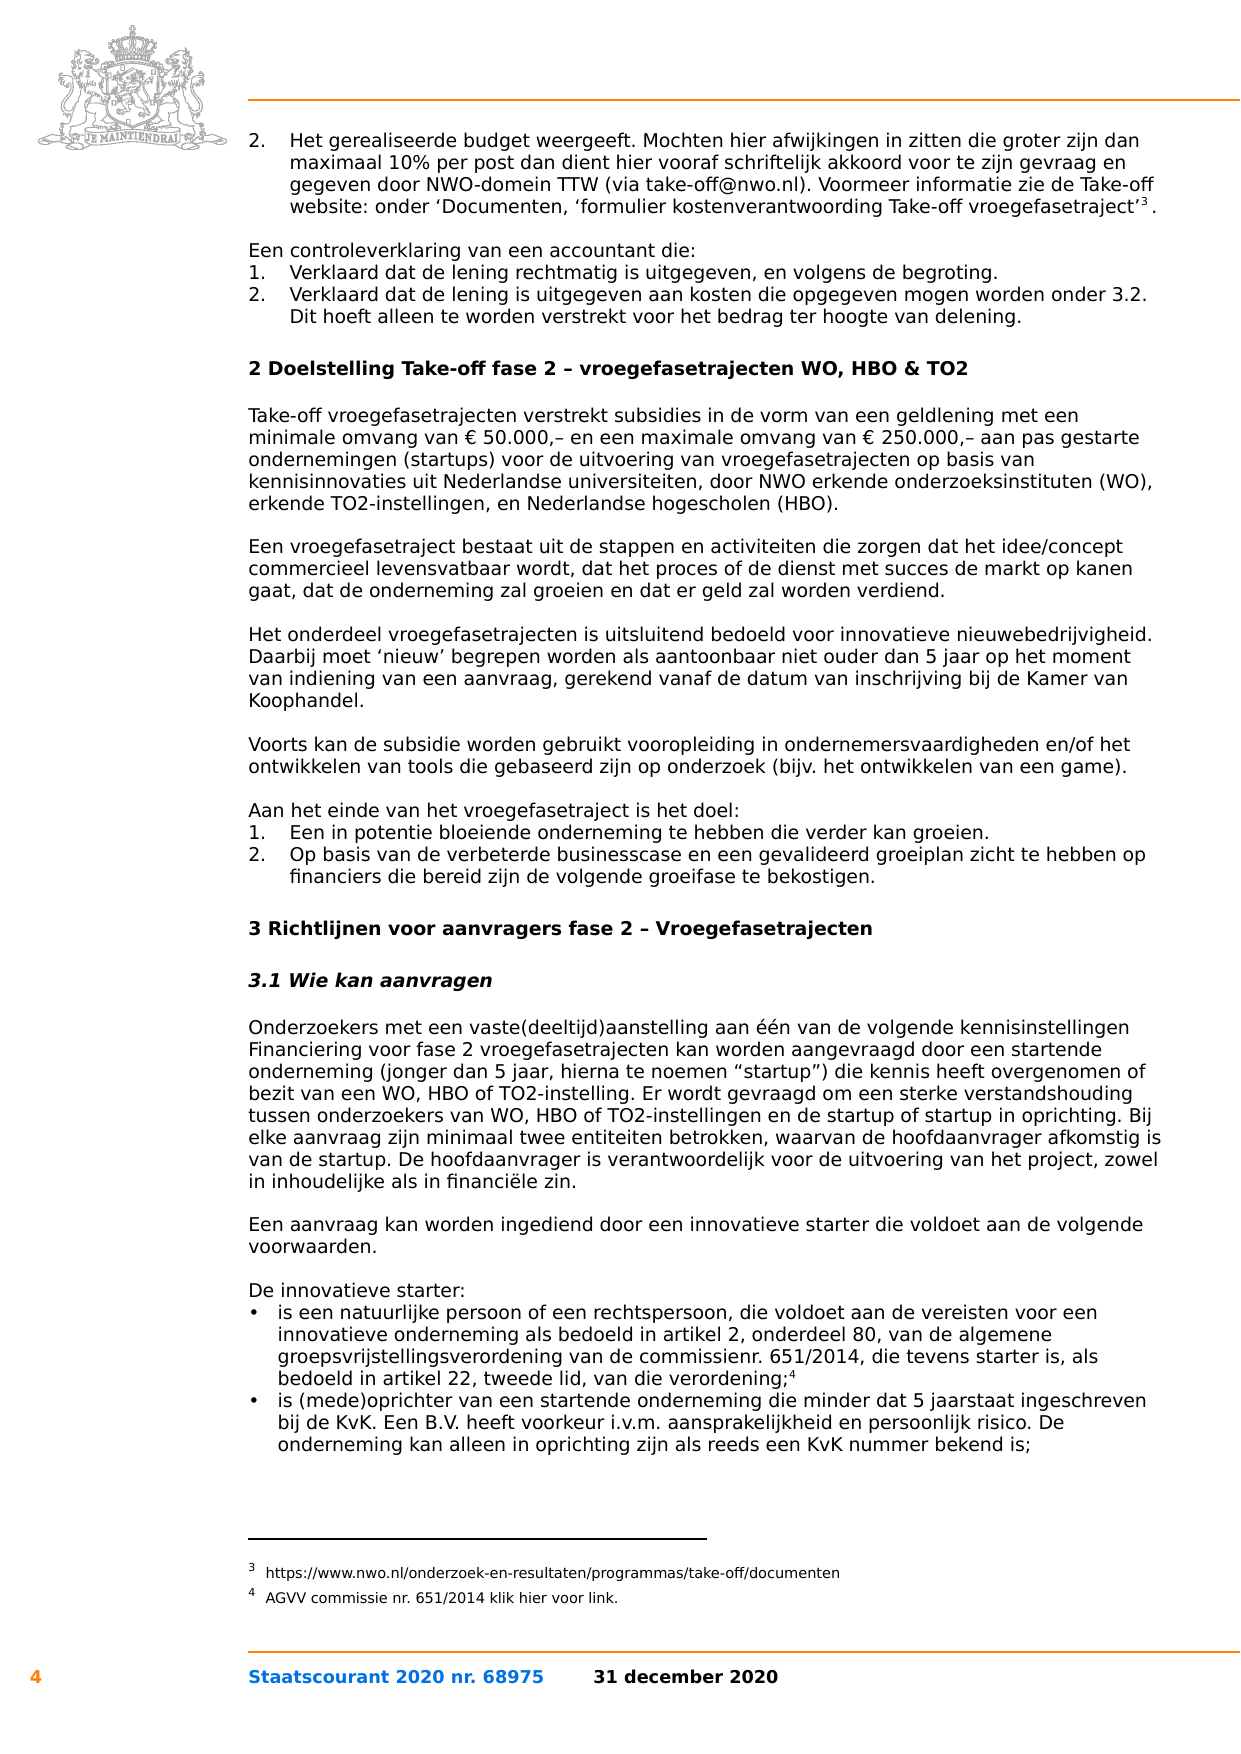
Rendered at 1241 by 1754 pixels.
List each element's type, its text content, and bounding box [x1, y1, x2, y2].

text Een controleverklaring van een accountant die: [248, 240, 1163, 262]
text • is een natuurlijke persoon of een rechtspersoon, die voldoet aan de vereisten voor een innovatieve onderneming als bedoeld in artikel 2, onderdeel 80, van de algemene groepsvrijstellingsverordening van de commissienr. 651/2014, die tevens starter is, als bedoeld in artikel 22, tweede lid, van die verordening; [248, 1302, 1163, 1390]
text 2. Verklaard dat de lening is uitgegeven aan kosten die opgegeven mogen worden onder 3.2. Dit hoeft alleen te worden verstrekt voor het bedrag ter hoogte van delening. [248, 284, 1163, 328]
text 2. Op basis van de verbeterde businesscase en een gevalideerd groeiplan zicht te hebben op financiers die bereid zijn de volgende groeifase te bekostigen. [248, 844, 1163, 888]
text • is (mede)oprichter van een startende onderneming die minder dat 5 jaarstaat ingeschreven bij de KvK. Een B.V. heeft voorkeur i.v.m. aansprakelijkheid en persoonlijk risico. De onderneming kan alleen in oprichting zijn als reeds een KvK nummer bekend is; [248, 1390, 1163, 1456]
text Het onderdeel vroegefasetrajecten is uitsluitend bedoeld voor innovatieve nieuwebedrijvigheid. [248, 624, 1163, 646]
text 1. Verklaard dat de lening rechtmatig is uitgegeven, en volgens de begroting. [248, 262, 1163, 284]
text 2. Het gerealiseerde budget weergeeft. Mochten hier afwijkingen in zitten die groter zijn dan maximaal 10% per post dan dient hier vooraf schriftelijk akkoord voor te zijn gevraag en gegeven door NWO-domein TTW (via take-off@nwo.nl). Voormeer informatie zie de Take-off website: onder ‘Documenten, ‘formulier kostenverantwoording Take-off vroegefasetraject’. [248, 130, 1163, 218]
text 1. Een in potentie bloeiende onderneming te hebben die verder kan groeien. [248, 822, 1163, 844]
subtitle 3.1 Wie kan aanvragen [248, 970, 1163, 992]
picture [38, 25, 227, 150]
text Een aanvraag kan worden ingediend door een innovatieve starter die voldoet aan de volgende voorwaarden. [248, 1214, 1163, 1258]
text Onderzoekers met een vaste(deeltijd)aanstelling aan één van de volgende kennisinstellingen Financiering voor fase 2 vroegefasetrajecten kan worden aangevraagd door een startende onderneming (jonger dan 5 jaar, hierna te noemen “startup”) die kennis heeft overgenomen of bezit van een WO, HBO of TO2-instelling. Er wordt gevraagd om een sterke verstandshouding tussen onderzoekers van WO, HBO of TO2-instellingen en de startup of startup in oprichting. Bij elke aanvraag zijn minimaal twee entiteiten betrokken, waarvan de hoofdaanvrager afkomstig is van de startup. De hoofdaanvrager is verantwoordelijk voor de uitvoering van het project, zowel in inhoudelijke als in financiële zin. [248, 1017, 1163, 1192]
subtitle 3 Richtlijnen voor aanvragers fase 2 – Vroegefasetrajecten [248, 918, 1163, 940]
text Aan het einde van het vroegefasetraject is het doel: [248, 800, 1163, 822]
text https://www.nwo.nl/onderzoek-en-resultaten/programmas/take-off/documenten [248, 1561, 1163, 1583]
text Een vroegefasetraject bestaat uit de stappen en activiteiten die zorgen dat het idee/concept commercieel levensvatbaar wordt, dat het proces of de dienst met succes de markt op kanen gaat, dat de onderneming zal groeien en dat er geld zal worden verdiend. [248, 536, 1163, 602]
text Take-off vroegefasetrajecten verstrekt subsidies in de vorm van een geldlening met een minimale omvang van € 50.000,– en een maximale omvang van € 250.000,– aan pas gestarte ondernemingen (startups) voor de uitvoering van vroegefasetrajecten op basis van kennisinnovaties uit Nederlandse universiteiten, door NWO erkende onderzoeksinstituten (WO), erkende TO2-instellingen, en Nederlandse hogescholen (HBO). [248, 404, 1163, 514]
text AGVV commissie nr. 651/2014 klik hier voor link. [248, 1586, 1163, 1608]
subtitle 2 Doelstelling Take-off fase 2 – vroegefasetrajecten WO, HBO & TO2 [248, 358, 1163, 379]
text De innovatieve starter: [248, 1280, 1163, 1302]
text Daarbij moet ‘nieuw’ begrepen worden als aantoonbaar niet ouder dan 5 jaar op het moment van indiening van een aanvraag, gerekend vanaf de datum van inschrijving bij de Kamer van Koophandel. [248, 646, 1163, 712]
text Voorts kan de subsidie worden gebruikt vooropleiding in ondernemersvaardigheden en/of het ontwikkelen van tools die gebaseerd zijn op onderzoek (bijv. het ontwikkelen van een game). [248, 734, 1163, 778]
